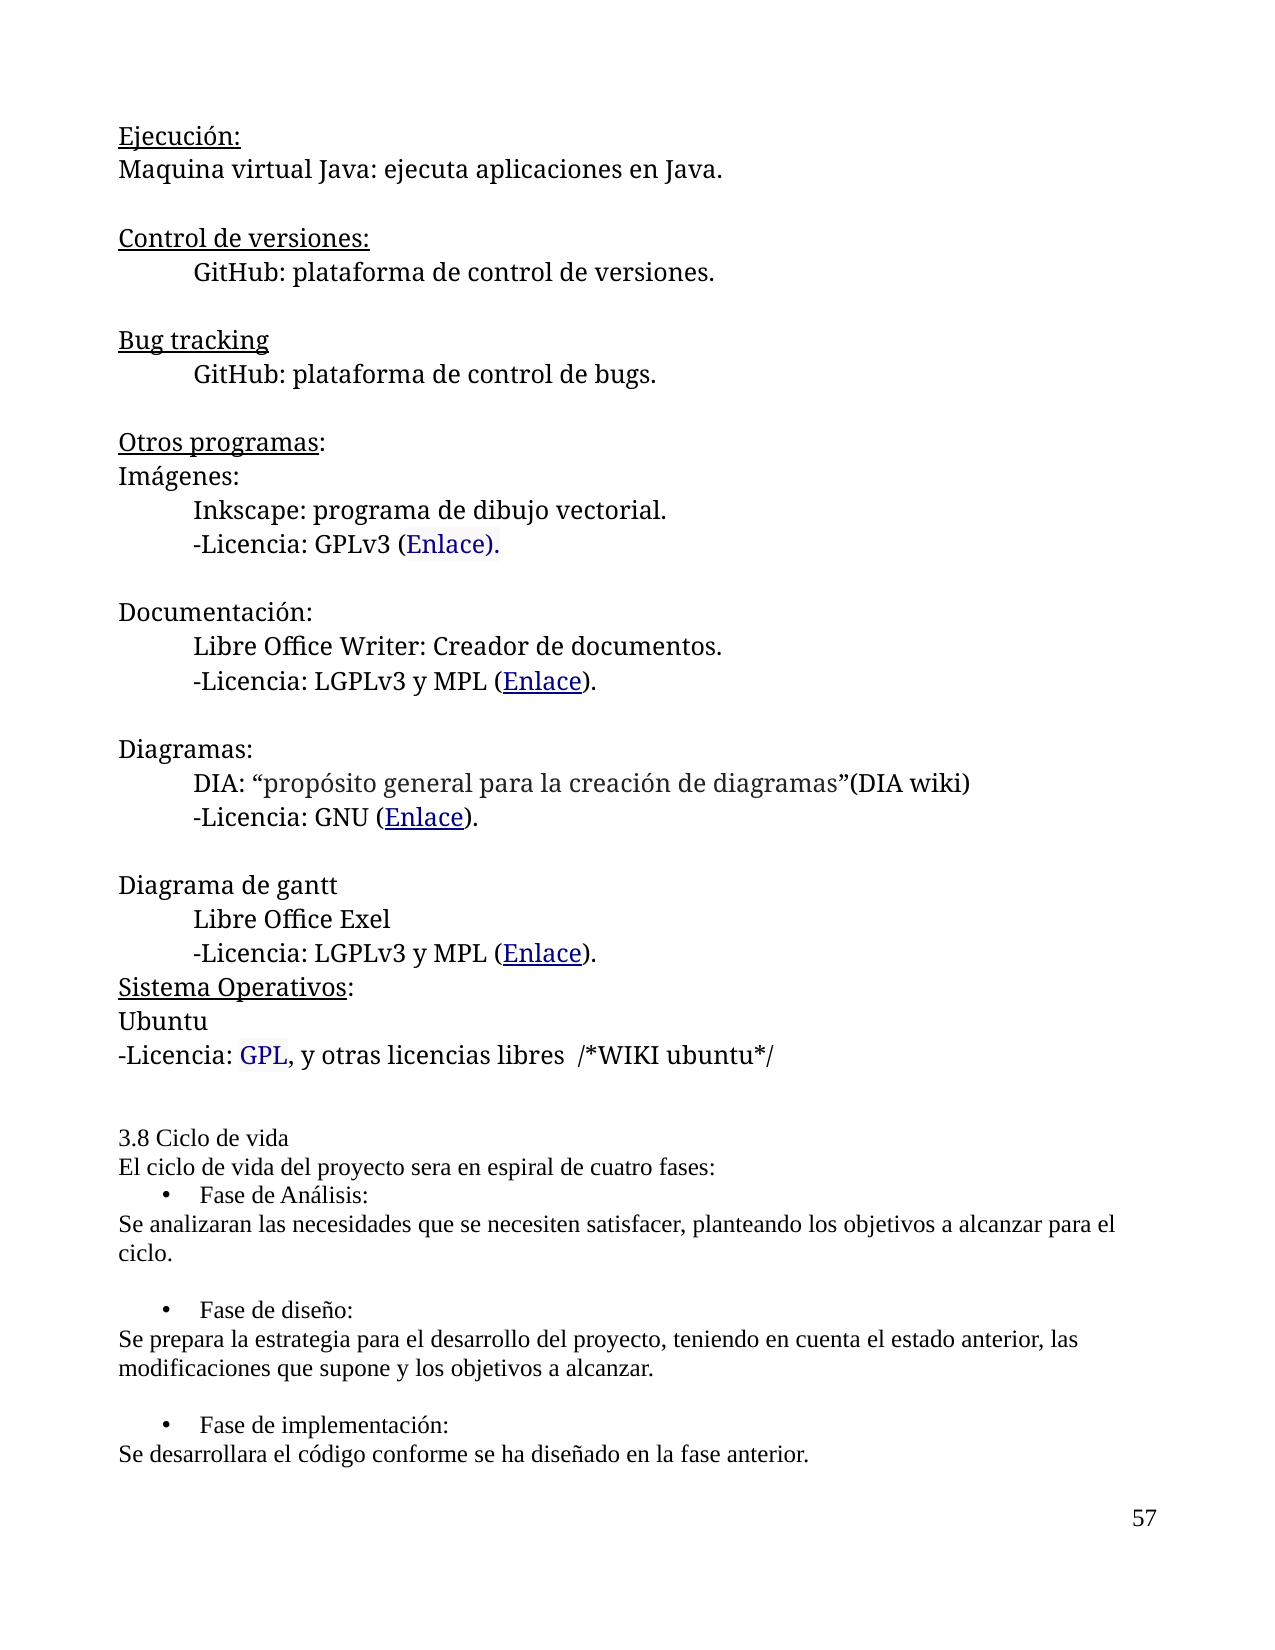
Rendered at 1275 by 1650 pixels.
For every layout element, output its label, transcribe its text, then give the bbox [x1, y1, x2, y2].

text -Licencia: GPL, y otras licencias libres /*WIKI ubuntu*/ [118, 1038, 1157, 1072]
text Se analizaran las necesidades que se necesiten satisfacer, planteando los objetivos a alcanzar para el ciclo. [118, 1209, 1157, 1267]
text Control de versiones: [118, 220, 1157, 254]
text Se desarrollara el código conforme se ha diseñado en la fase anterior. [118, 1439, 1157, 1468]
text -Licencia: LGPLv3 y MPL (Enlace). [118, 663, 1157, 697]
text El ciclo de vida del proyecto sera en espiral de cuatro fases: [118, 1152, 1157, 1180]
text Libre Office Writer: Creador de documentos. [118, 629, 1157, 663]
text 3.8 Ciclo de vida [118, 1123, 1157, 1152]
text DIA: “propósito general para la creación de diagramas”(DIA wiki) [118, 765, 1157, 799]
text Bug tracking [118, 322, 1157, 357]
text -Licencia: LGPLv3 y MPL (Enlace). [118, 936, 1157, 970]
list Fase de Análisis: [162, 1180, 1157, 1209]
text GitHub: plataforma de control de bugs. [118, 357, 1157, 391]
text Inkscape: programa de dibujo vectorial. [118, 493, 1157, 527]
list Fase de diseño: [162, 1295, 1157, 1324]
text Ejecución: [118, 118, 1157, 152]
text Se prepara la estrategia para el desarrollo del proyecto, teniendo en cuenta el estado anterior, las modificaciones que supone y los objetivos a alcanzar. [118, 1324, 1157, 1382]
text Imágenes: [118, 459, 1157, 493]
text Ubuntu [118, 1004, 1157, 1038]
text Libre Office Exel [118, 902, 1157, 936]
text Sistema Operativos: [118, 970, 1157, 1004]
text Maquina virtual Java: ejecuta aplicaciones en Java. [118, 152, 1157, 186]
text -Licencia: GNU (Enlace). [118, 799, 1157, 833]
text GitHub: plataforma de control de versiones. [118, 254, 1157, 288]
text Diagrama de gantt [118, 867, 1157, 902]
text Documentación: [118, 595, 1157, 629]
text -Licencia: GPLv3 (Enlace). [118, 527, 1157, 561]
list Fase de implementación: [162, 1410, 1157, 1439]
text Diagramas: [118, 731, 1157, 765]
text Otros programas: [118, 425, 1157, 459]
